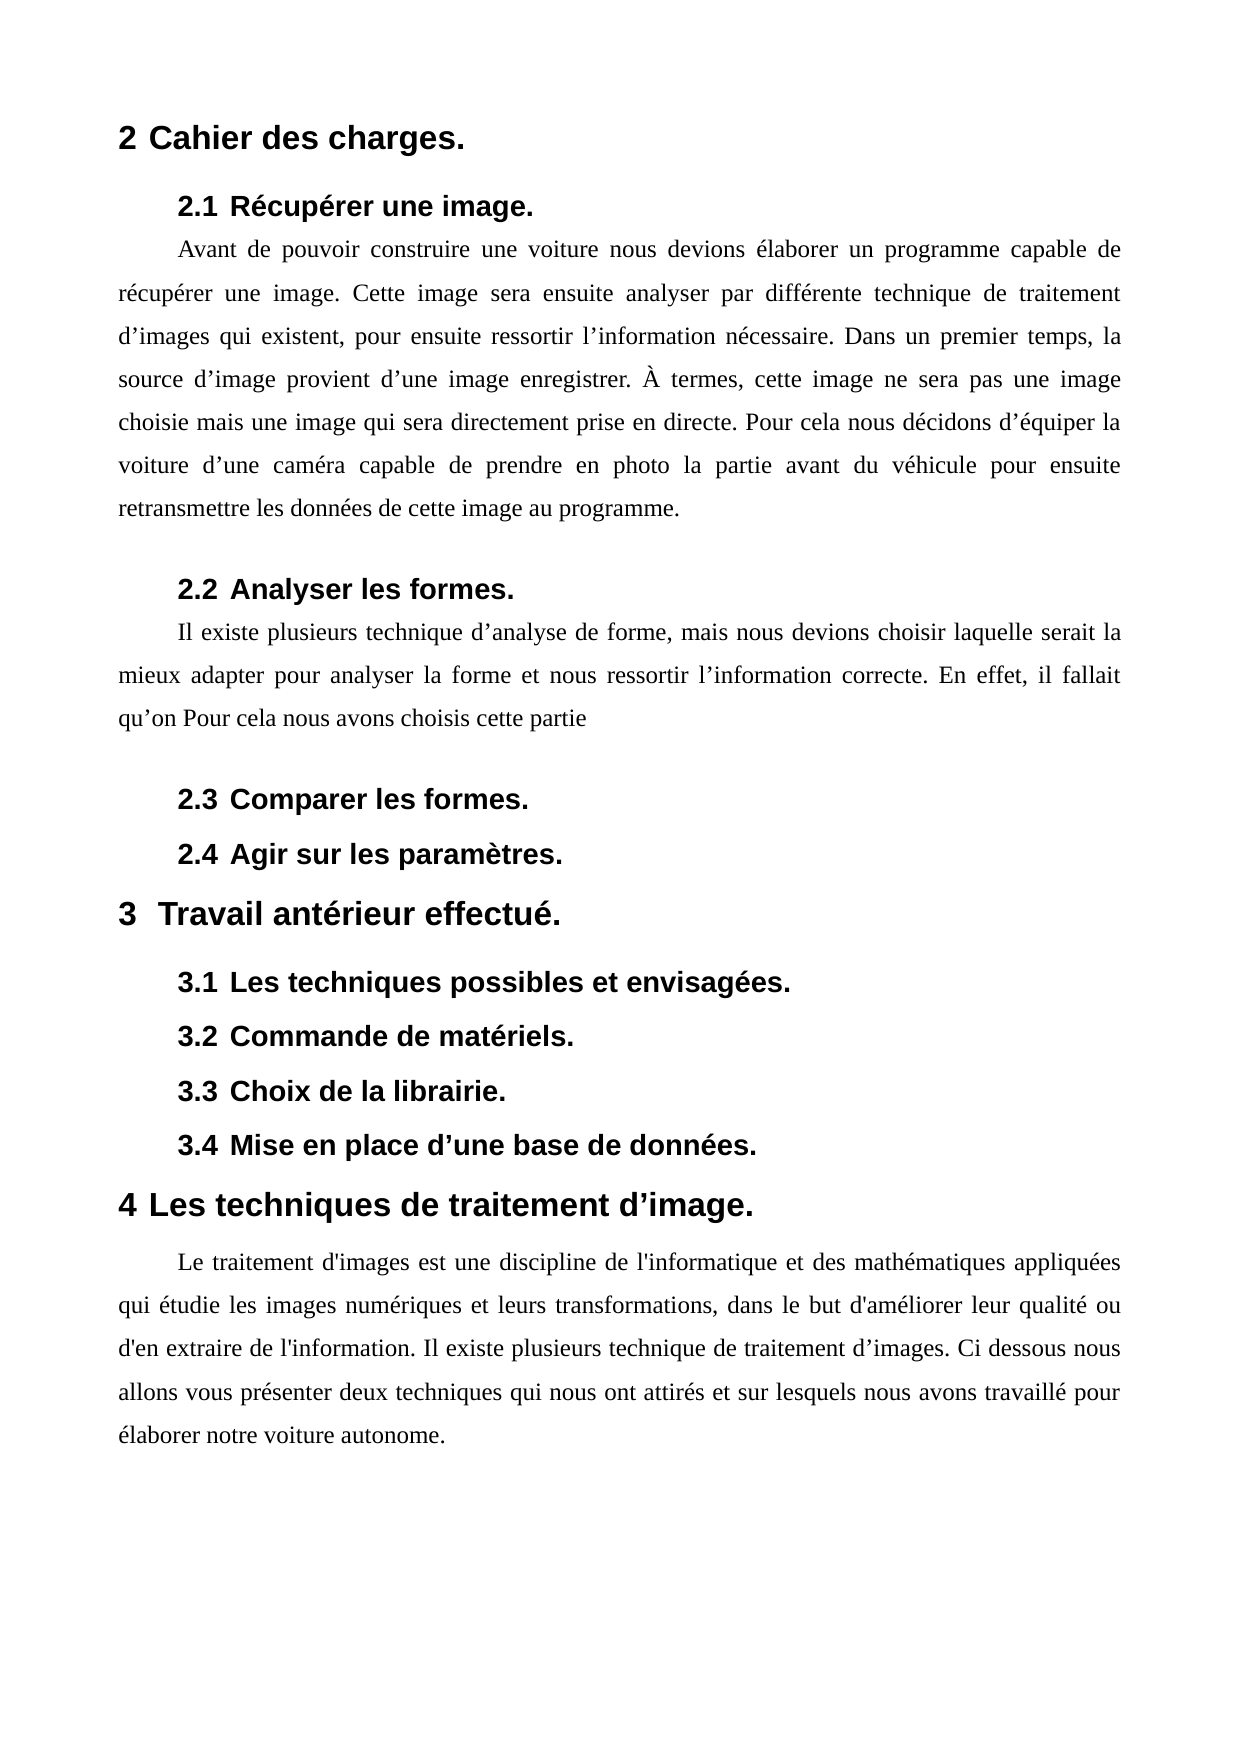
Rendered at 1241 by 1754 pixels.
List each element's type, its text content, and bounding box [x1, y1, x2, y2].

subtitle Les techniques de traitement d’image. [118, 1185, 1122, 1224]
subtitle Les techniques possibles et envisagées. [118, 965, 1122, 998]
subtitle Commande de matériels. [118, 1019, 1122, 1053]
subtitle Analyser les formes. [118, 572, 1122, 606]
subtitle Cahier des charges. [118, 118, 1122, 157]
subtitle Récupérer une image. [118, 189, 1122, 223]
text Il existe plusieurs technique d’analyse de forme, mais nous devions choisir laquelle serait la mieux adapter pour analyser la forme et nous ressortir l’information correcte. En effet, il fallait qu’on Pour cela nous avons choisis cette partie [118, 617, 1122, 732]
subtitle Agir sur les paramètres. [118, 837, 1122, 870]
subtitle Le traitement d'images est une discipline de l'informatique et des mathématiques appliquées qui étudie les images numériques et leurs transformations, dans le but d'améliorer leur qualité ou d'en extraire de l'information. Il existe plusieurs technique de traitement d’images. Ci dessous nous allons vous présenter deux techniques qui nous ont attirés et sur lesquels nous avons travaillé pour élaborer notre voiture autonome. [118, 1247, 1122, 1448]
subtitle Choix de la librairie. [118, 1074, 1122, 1107]
subtitle Travail antérieur effectué. [118, 894, 1122, 932]
subtitle Mise en place d’une base de données. [118, 1128, 1122, 1162]
text Avant de pouvoir construire une voiture nous devions élaborer un programme capable de récupérer une image. Cette image sera ensuite analyser par différente technique de traitement d’images qui existent, pour ensuite ressortir l’information nécessaire. Dans un premier temps, la source d’image provient d’une image enregistrer. À termes, cette image ne sera pas une image choisie mais une image qui sera directement prise en directe. Pour cela nous décidons d’équiper la voiture d’une caméra capable de prendre en photo la partie avant du véhicule pour ensuite retransmettre les données de cette image au programme. [118, 234, 1122, 522]
subtitle Comparer les formes. [118, 782, 1122, 816]
